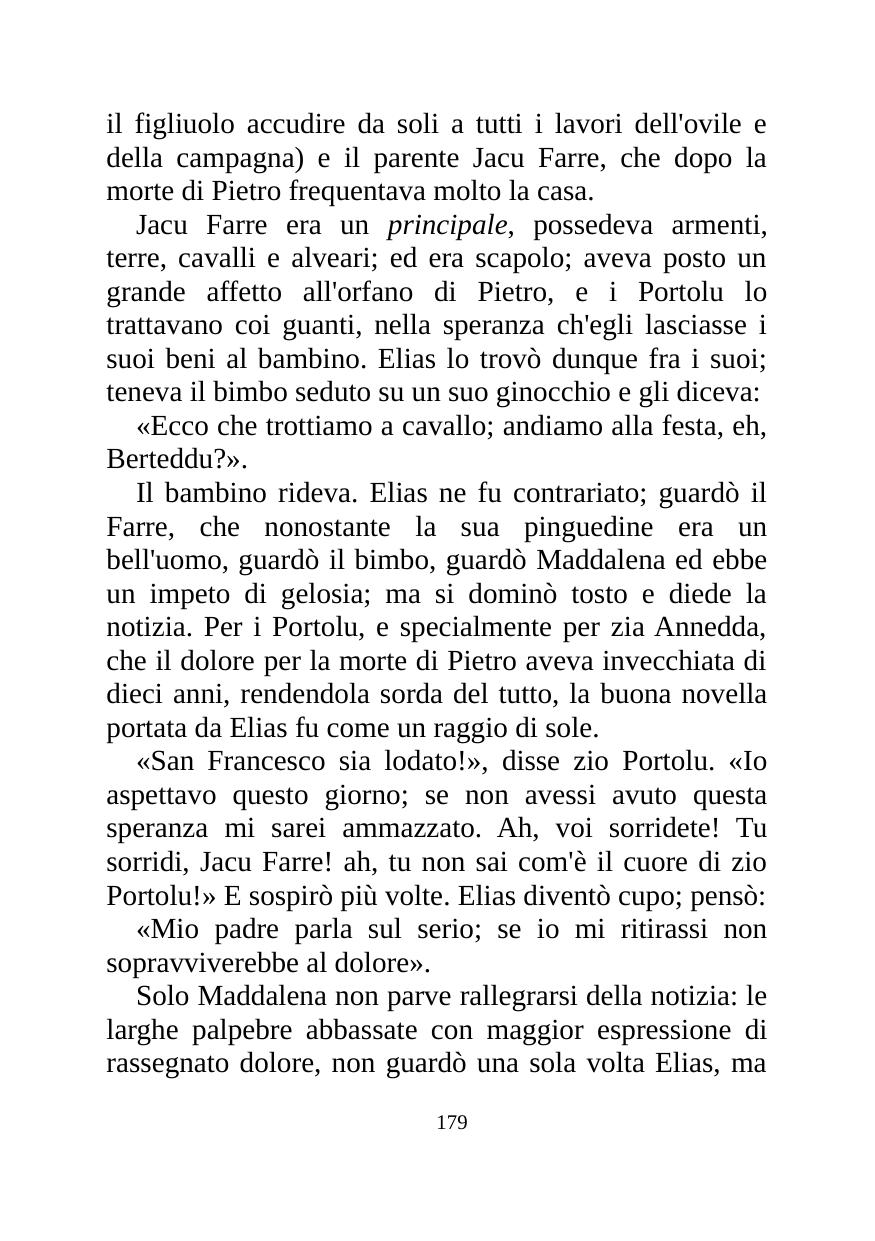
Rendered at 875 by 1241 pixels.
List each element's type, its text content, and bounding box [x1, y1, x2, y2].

text «Ecco che trottiamo a cavallo; andiamo alla festa, eh, Berteddu?». [106, 408, 768, 475]
text Jacu Farre era un principale, possedeva armenti, terre, cavalli e alveari; ed era scapolo; aveva posto un grande affetto all'orfano di Pietro, e i Portolu lo trattavano coi guanti, nella speranza ch'egli lasciasse i suoi beni al bambino. Elias lo trovò dunque fra i suoi; teneva il bimbo seduto su un suo ginocchio e gli diceva: [106, 207, 768, 408]
text il figliuolo accudire da soli a tutti i lavori dell'ovile e della campagna) e il parente Jacu Farre, che dopo la morte di Pietro frequentava molto la casa. [106, 106, 768, 207]
text Il bambino rideva. Elias ne fu contrariato; guardò il Farre, che nonostante la sua pinguedine era un bell'uomo, guardò il bimbo, guardò Maddalena ed ebbe un impeto di gelosia; ma si dominò tosto e diede la notizia. Per i Portolu, e specialmente per zia Annedda, che il dolore per la morte di Pietro aveva invecchiata di dieci anni, rendendola sorda del tutto, la buona novella portata da Elias fu come un raggio di sole. [106, 475, 768, 743]
text «San Francesco sia lodato!», disse zio Portolu. «Io aspettavo questo giorno; se non avessi avuto questa speranza mi sarei ammazzato. Ah, voi sorridete! Tu sorridi, Jacu Farre! ah, tu non sai com'è il cuore di zio Portolu!» E sospirò più volte. Elias diventò cupo; pensò: [106, 743, 768, 911]
text «Mio padre parla sul serio; se io mi ritirassi non sopravviverebbe al dolore». [106, 911, 768, 978]
text Solo Maddalena non parve rallegrarsi della notizia: le larghe palpebre abbassate con maggior espressione di rassegnato dolore, non guardò una sola volta Elias, ma [106, 978, 768, 1079]
